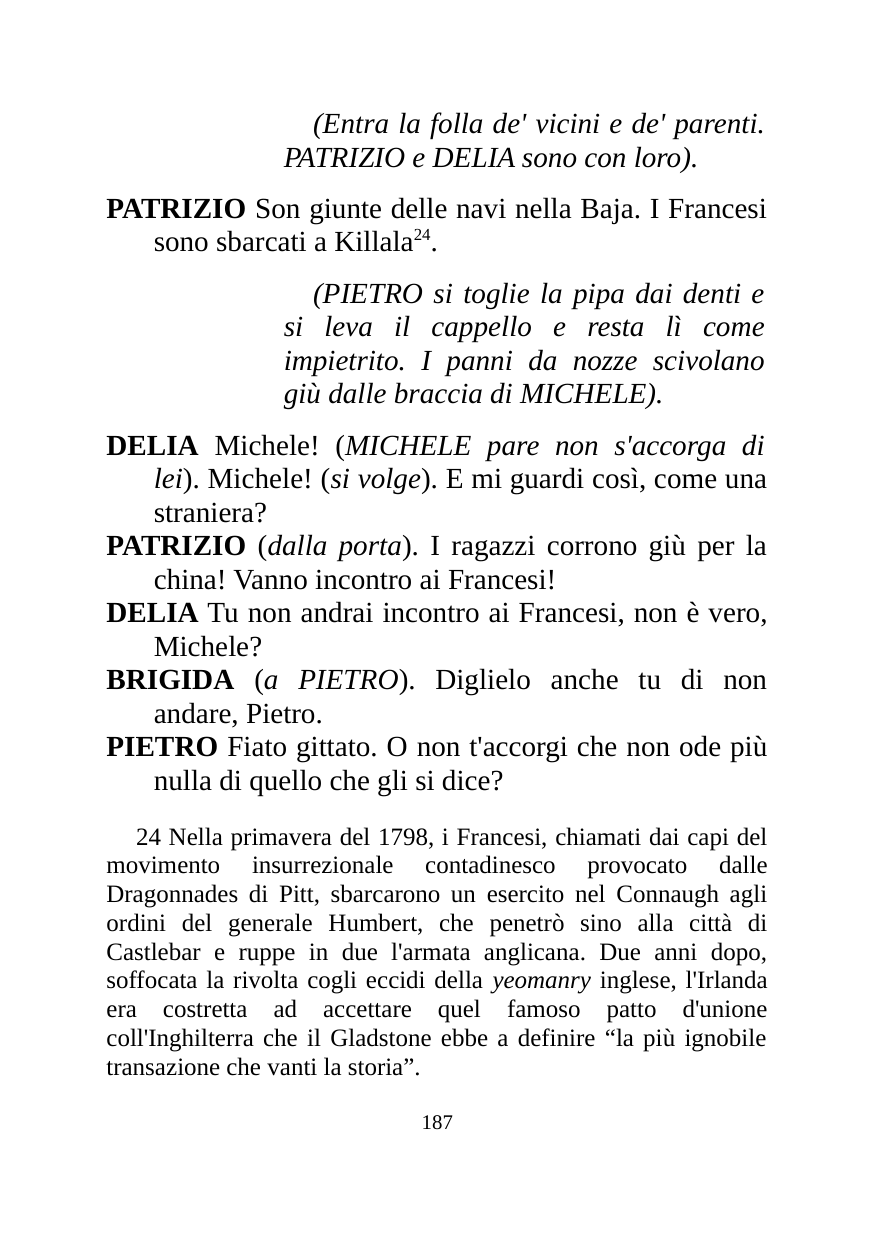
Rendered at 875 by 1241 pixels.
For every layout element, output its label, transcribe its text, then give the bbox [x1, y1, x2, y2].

text DELIA Tu non andrai incontro ai Francesi, non è vero, Michele? [106, 595, 768, 662]
text PIETRO Fiato gittato. O non t'accorgi che non ode più nulla di quello che gli si dice? [106, 729, 768, 797]
text BRIGIDA (a PIETRO). Diglielo anche tu di non andare, Pietro. [106, 662, 768, 729]
text PATRIZIO Son giunte delle navi nella Baja. I Francesi sono sbarcati a Killala. [106, 191, 768, 258]
text (Entra la folla de' vicini e de' parenti. PATRIZIO e DELIA sono con loro). [283, 106, 768, 173]
text (PIETRO si toglie la pipa dai denti e si leva il cappello e resta lì come impietrito. I panni da nozze scivolano giù dalle braccia di MICHELE). [283, 276, 768, 410]
text DELIA Michele! (MICHELE pare non s'accorga di lei). Michele! (si volge). E mi guardi così, come una straniera? [106, 428, 768, 528]
text Nella primavera del 1798, i Francesi, chiamati dai capi del movimento insurrezionale contadinesco provocato dalle Dragonnades di Pitt, sbarcarono un esercito nel Connaugh agli ordini del generale Humbert, che penetrò sino alla città di Castlebar e ruppe in due l'armata anglicana. Due anni dopo, soffocata la rivolta cogli eccidi della yeomanry inglese, l'Irlanda era costretta ad accettare quel famoso patto d'unione coll'Inghilterra che il Gladstone ebbe a definire “la più ignobile transazione che vanti la storia”. [106, 822, 768, 1080]
text PATRIZIO (dalla porta). I ragazzi corrono giù per la china! Vanno incontro ai Francesi! [106, 528, 768, 595]
